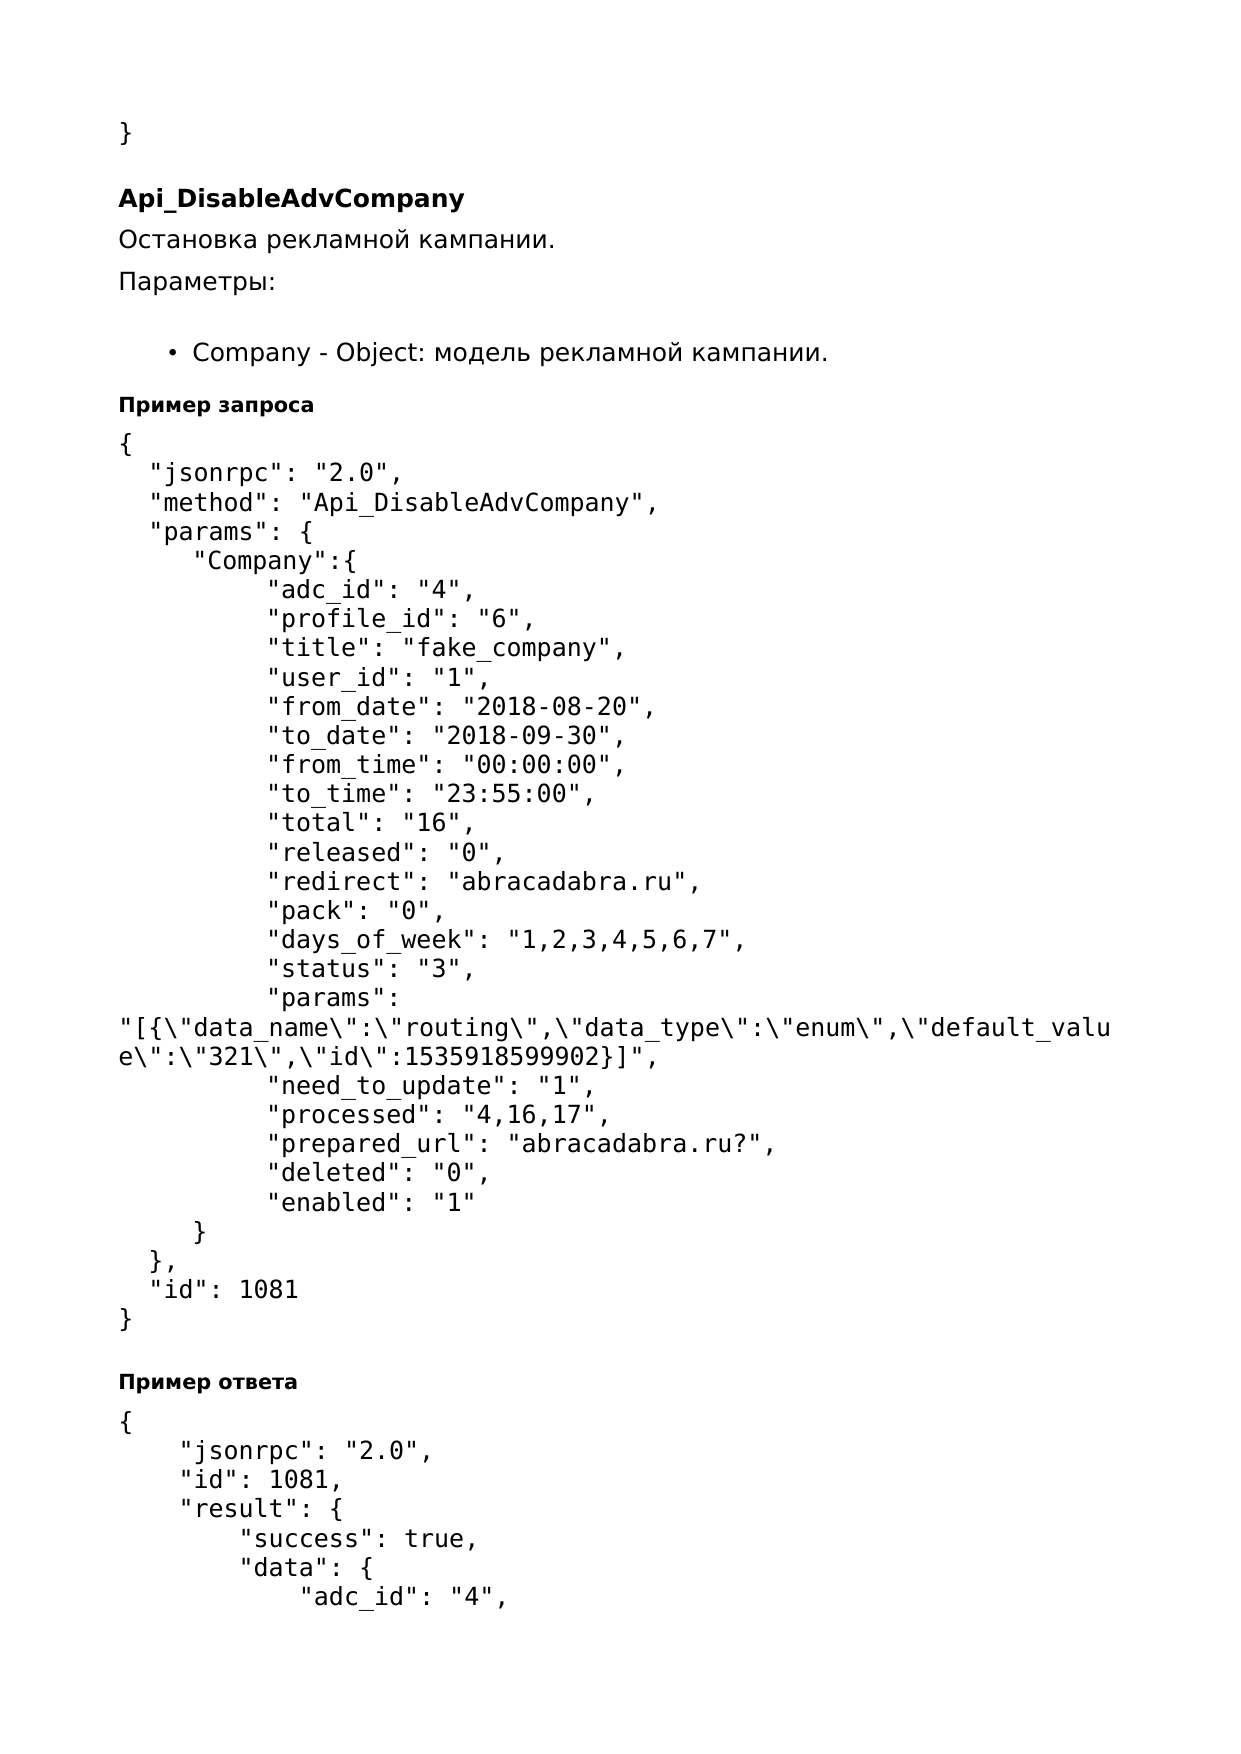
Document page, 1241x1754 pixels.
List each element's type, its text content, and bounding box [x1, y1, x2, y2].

text { "jsonrpc": "2.0", "method": "Api_DisableAdvCompany", "params": { "Company":{ "adc_id": "4", "profile_id": "6", "title": "fake_company", "user_id": "1", "from_date": "2018-08-20", "to_date": "2018-09-30", "from_time": "00:00:00", "to_time": "23:55:00", "total": "16", "released": "0", "redirect": "abracadabra.ru", "pack": "0", "days_of_week": "1,2,3,4,5,6,7", "status": "3", "params": "[{\"data_name\":\"routing\",\"data_type\":\"enum\",\"default_value\":\"321\",\"id\":1535918599902}]", "need_to_update": "1", "processed": "4,16,17", "prepared_url": "abracadabra.ru?", "deleted": "0", "enabled": "1" } }, "id": 1081 } [118, 429, 1122, 1334]
text Остановка рекламной кампании. [118, 226, 1122, 255]
list Company - Object: модель рекламной кампании. [177, 338, 1122, 368]
subtitle Пример запроса [118, 393, 1122, 417]
subtitle Пример ответа [118, 1370, 1122, 1395]
text } [118, 118, 1122, 147]
text { "jsonrpc": "2.0", "id": 1081, "result": { "success": true, "data": { "adc_id": "4", [118, 1407, 1122, 1611]
text Параметры: [118, 267, 1122, 297]
subtitle Api_DisableAdvCompany [118, 184, 1122, 213]
